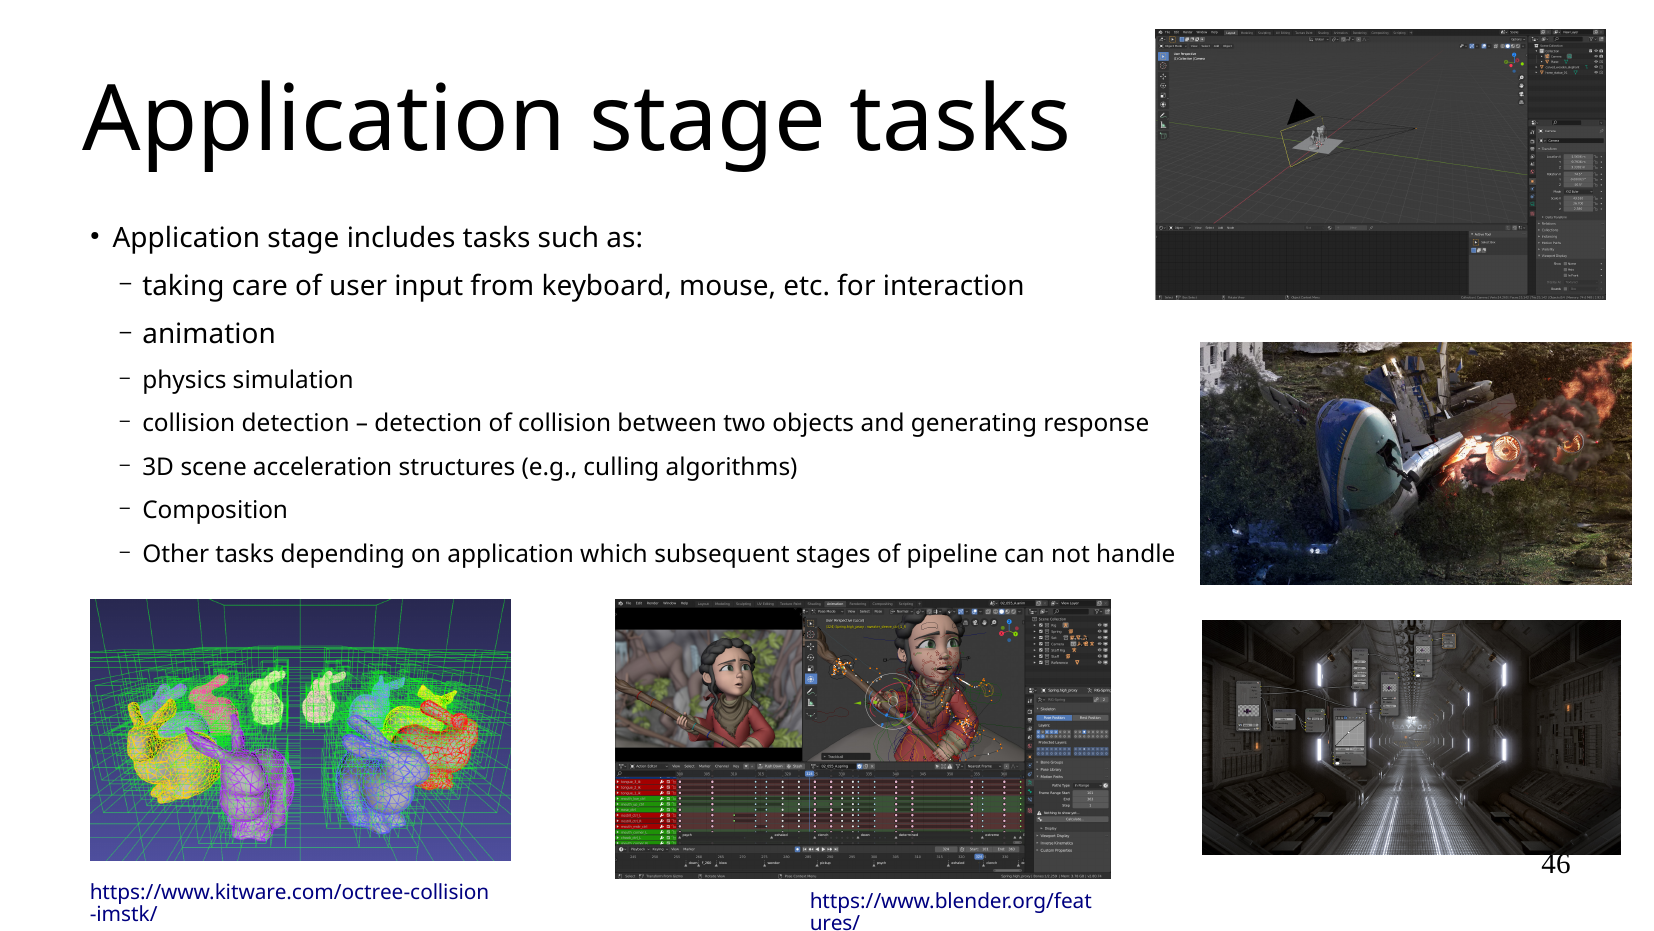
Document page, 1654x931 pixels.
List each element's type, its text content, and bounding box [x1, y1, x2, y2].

title Application stage tasks [82, 37, 1155, 193]
text_box https://www.blender.org/features/ [795, 878, 1111, 919]
picture [1155, 29, 1606, 301]
list Application stage includes tasks such as: taking care of user input from keyboard, mouse, etc. for interaction animation physics simulation collision detection – detection of collision between two objects and generating response 3D scene acceleration structures (e.g., culling algorithms) Composition Other tasks depending on application which subsequent stages of pipeline can not handle [82, 217, 1571, 571]
picture [615, 599, 1111, 879]
picture [1200, 342, 1632, 586]
picture [1202, 620, 1621, 856]
text_box https://www.kitware.com/octree-collision-imstk/ [75, 870, 511, 931]
picture [90, 599, 511, 861]
